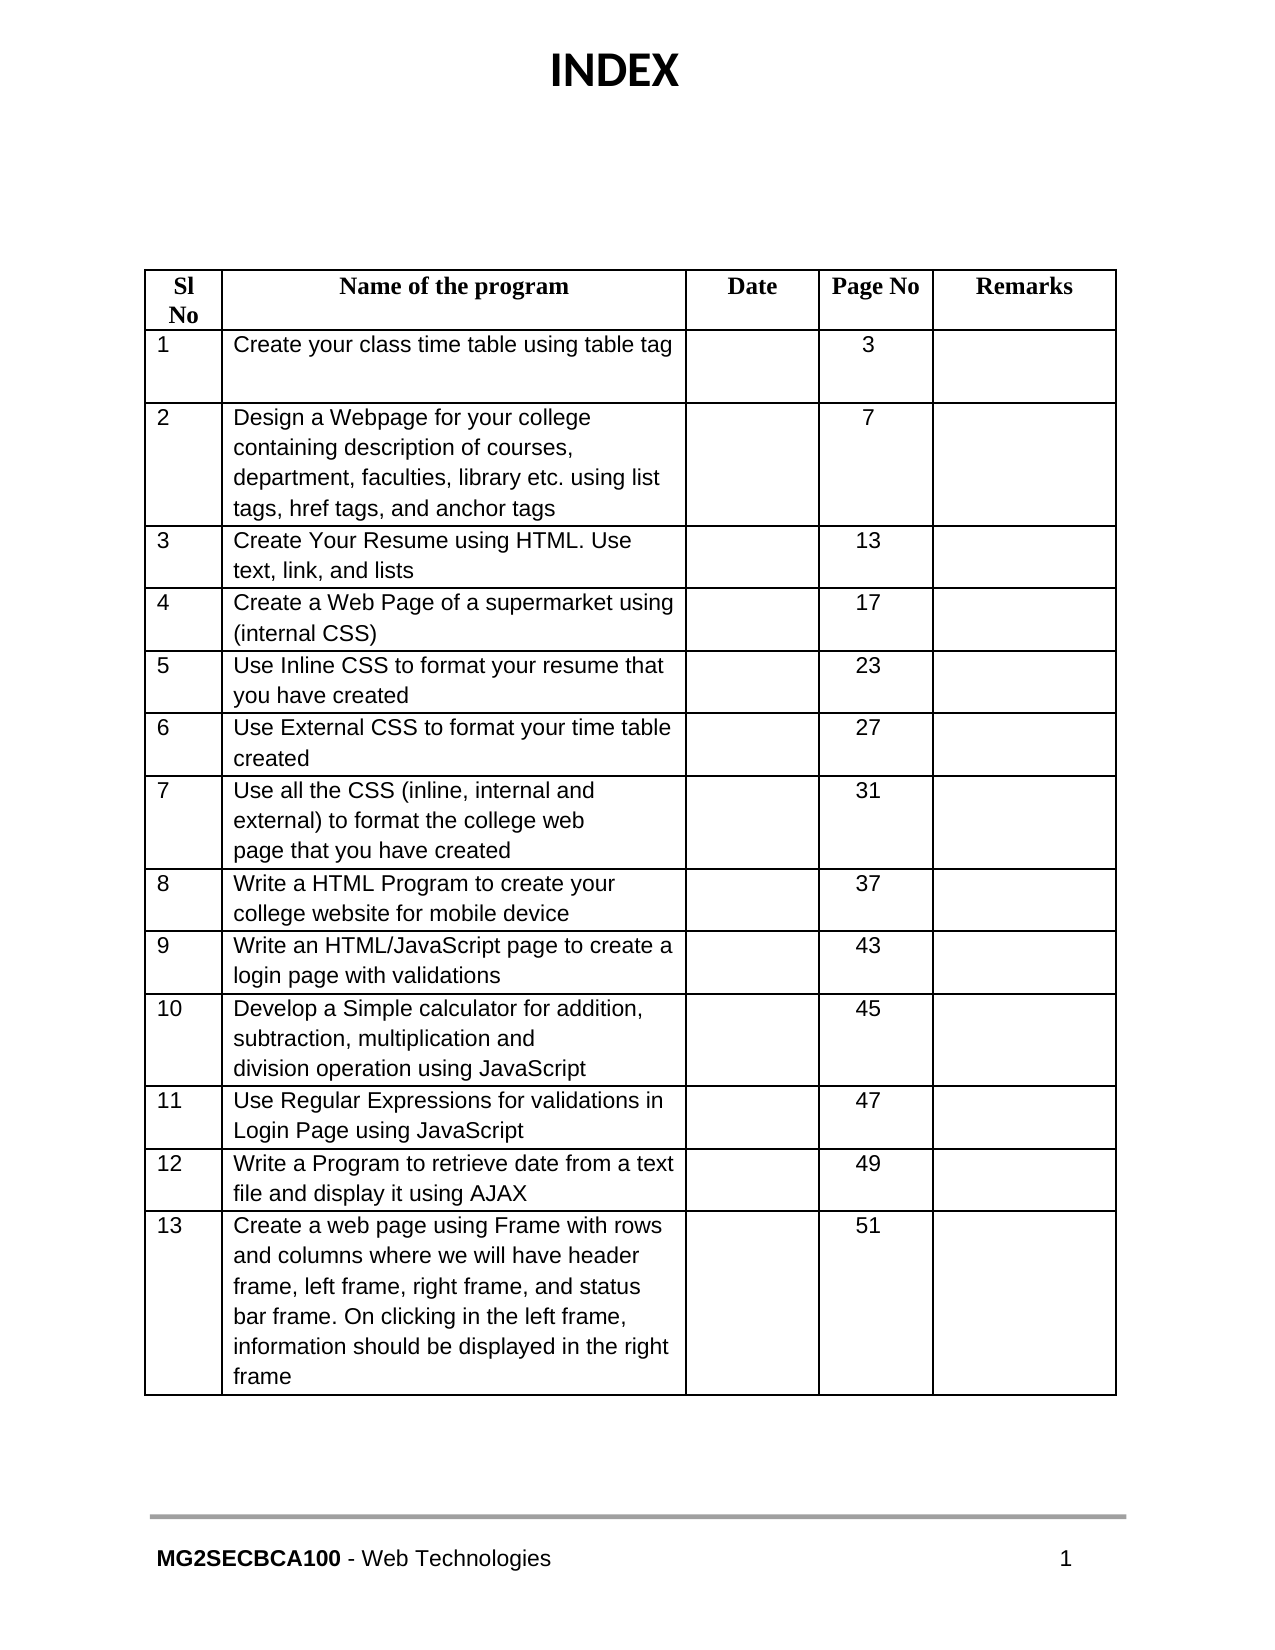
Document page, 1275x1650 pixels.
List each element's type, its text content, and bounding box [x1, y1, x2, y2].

table_cell [934, 331, 1115, 402]
table_header Remarks [934, 271, 1115, 328]
table_cell 3 [146, 527, 221, 587]
table_cell 47 [820, 1087, 932, 1148]
table_cell [687, 527, 818, 587]
table_cell [687, 932, 818, 992]
table_cell [687, 995, 818, 1085]
table_cell 1 [146, 331, 221, 402]
table_cell 12 [146, 1150, 221, 1210]
table_header Sl No [146, 271, 221, 328]
table_cell 31 [820, 777, 932, 867]
table_cell Develop‬‭ a‬‭ Simple‬‭ calculator‬‭ for‬‭ addition,‬‭ subtraction,‬‭ multiplication‬‭ and‬ division operation using JavaScript [223, 995, 685, 1085]
table_cell Create Your Resume using HTML. Use text, link, and lists [223, 527, 685, 587]
table_cell 27 [820, 714, 932, 775]
table_cell [687, 777, 818, 867]
table_cell [687, 589, 818, 650]
table_cell [934, 870, 1115, 930]
table_cell [934, 714, 1115, 775]
table_cell Write an HTML/JavaScript page to create a login page with validations [223, 932, 685, 992]
table_cell [934, 404, 1115, 525]
table_cell ‭Create a Web Page of a supermarket using (internal CSS) [223, 589, 685, 650]
table_cell 11 [146, 1087, 221, 1148]
table_cell 6 [146, 714, 221, 775]
table_cell 17 [820, 589, 932, 650]
table_cell 5 [146, 652, 221, 712]
table_cell 43 [820, 932, 932, 992]
table_cell 49 [820, 1150, 932, 1210]
table_cell Use‬ ‭all‬ ‭the‬ ‭CSS‬ ‭(inline,‬ ‭internal‬ ‭and‬ ‭external)‬ ‭to‬ ‭format‬ ‭the‬ ‭college‬ ‭web‬ page that you have created [223, 777, 685, 867]
table_cell [687, 1212, 818, 1393]
table_cell 13 [146, 1212, 221, 1393]
table_header Name of the program [223, 271, 685, 328]
table_cell [687, 714, 818, 775]
table_cell 7 [146, 777, 221, 867]
table_cell Use Inline CSS to format your resume that you have created [223, 652, 685, 712]
table_cell 9 [146, 932, 221, 992]
table_cell 7 [820, 404, 932, 525]
table_cell 3 [820, 331, 932, 402]
table_cell [687, 652, 818, 712]
table_cell [934, 995, 1115, 1085]
table_cell [687, 404, 818, 525]
table_cell 8 [146, 870, 221, 930]
table_cell 51 [820, 1212, 932, 1393]
table_header Date [687, 271, 818, 328]
table_cell 13 [820, 527, 932, 587]
table_cell Use Regular Expressions for validations in Login Page using JavaScript [223, 1087, 685, 1148]
table_cell [934, 1212, 1115, 1393]
table_header Page No [820, 271, 932, 328]
table_cell [934, 777, 1115, 867]
table_cell [934, 1087, 1115, 1148]
table_cell [687, 1087, 818, 1148]
table_cell [934, 652, 1115, 712]
table_cell 37 [820, 870, 932, 930]
table_cell [934, 589, 1115, 650]
table_cell 4 [146, 589, 221, 650]
subtitle INDEX [103, 37, 1125, 98]
table_cell 23 [820, 652, 932, 712]
table_cell [687, 1150, 818, 1210]
table_cell [934, 932, 1115, 992]
table_cell Create your class time table using table tag [223, 331, 685, 402]
table_cell 45 [820, 995, 932, 1085]
table_cell 2 [146, 404, 221, 525]
table_cell Write‬ ‭a‬ ‭Program‬ ‭to‬ ‭retrieve‬ ‭date‬ ‭from‬ ‭a‬ ‭text‬ ‭file‬ ‭and‬ ‭display‬ ‭it‬ ‭using‬ AJAX [223, 1150, 685, 1210]
table_cell [687, 331, 818, 402]
table_cell 10 [146, 995, 221, 1085]
table_cell Write a HTML Program to create your college website for mobile device [223, 870, 685, 930]
table_cell ‭Use External CSS to format your time table created [223, 714, 685, 775]
table_cell Create‬ ‭a‬ ‭web‬ ‭page‬ ‭using ‬‭Frame‬‭ with‬‭ rows ‬‭and‬‭ columns ‬‭where‬‭ we ‬‭will‬ have‬ ‭header‬ ‭frame,‬ ‭left‬ ‭frame,‬ ‭right‬ ‭frame,‬ ‭and‬ ‭status‬ ‭bar‬ ‭frame.‬ ‭On‬ clicking in the left frame, information should be displayed in the right frame [223, 1212, 685, 1393]
table_cell [934, 1150, 1115, 1210]
table_cell ‭Design‬ ‭a‬ ‭Webpage‬ ‭for‬ ‭your‬ ‭college‬ ‭containing‬ ‭description‬ ‭of‬ ‭courses,‬ department, faculties, library etc. using list tags, href tags, and anchor tags [223, 404, 685, 525]
table_cell [687, 870, 818, 930]
table_cell [934, 527, 1115, 587]
